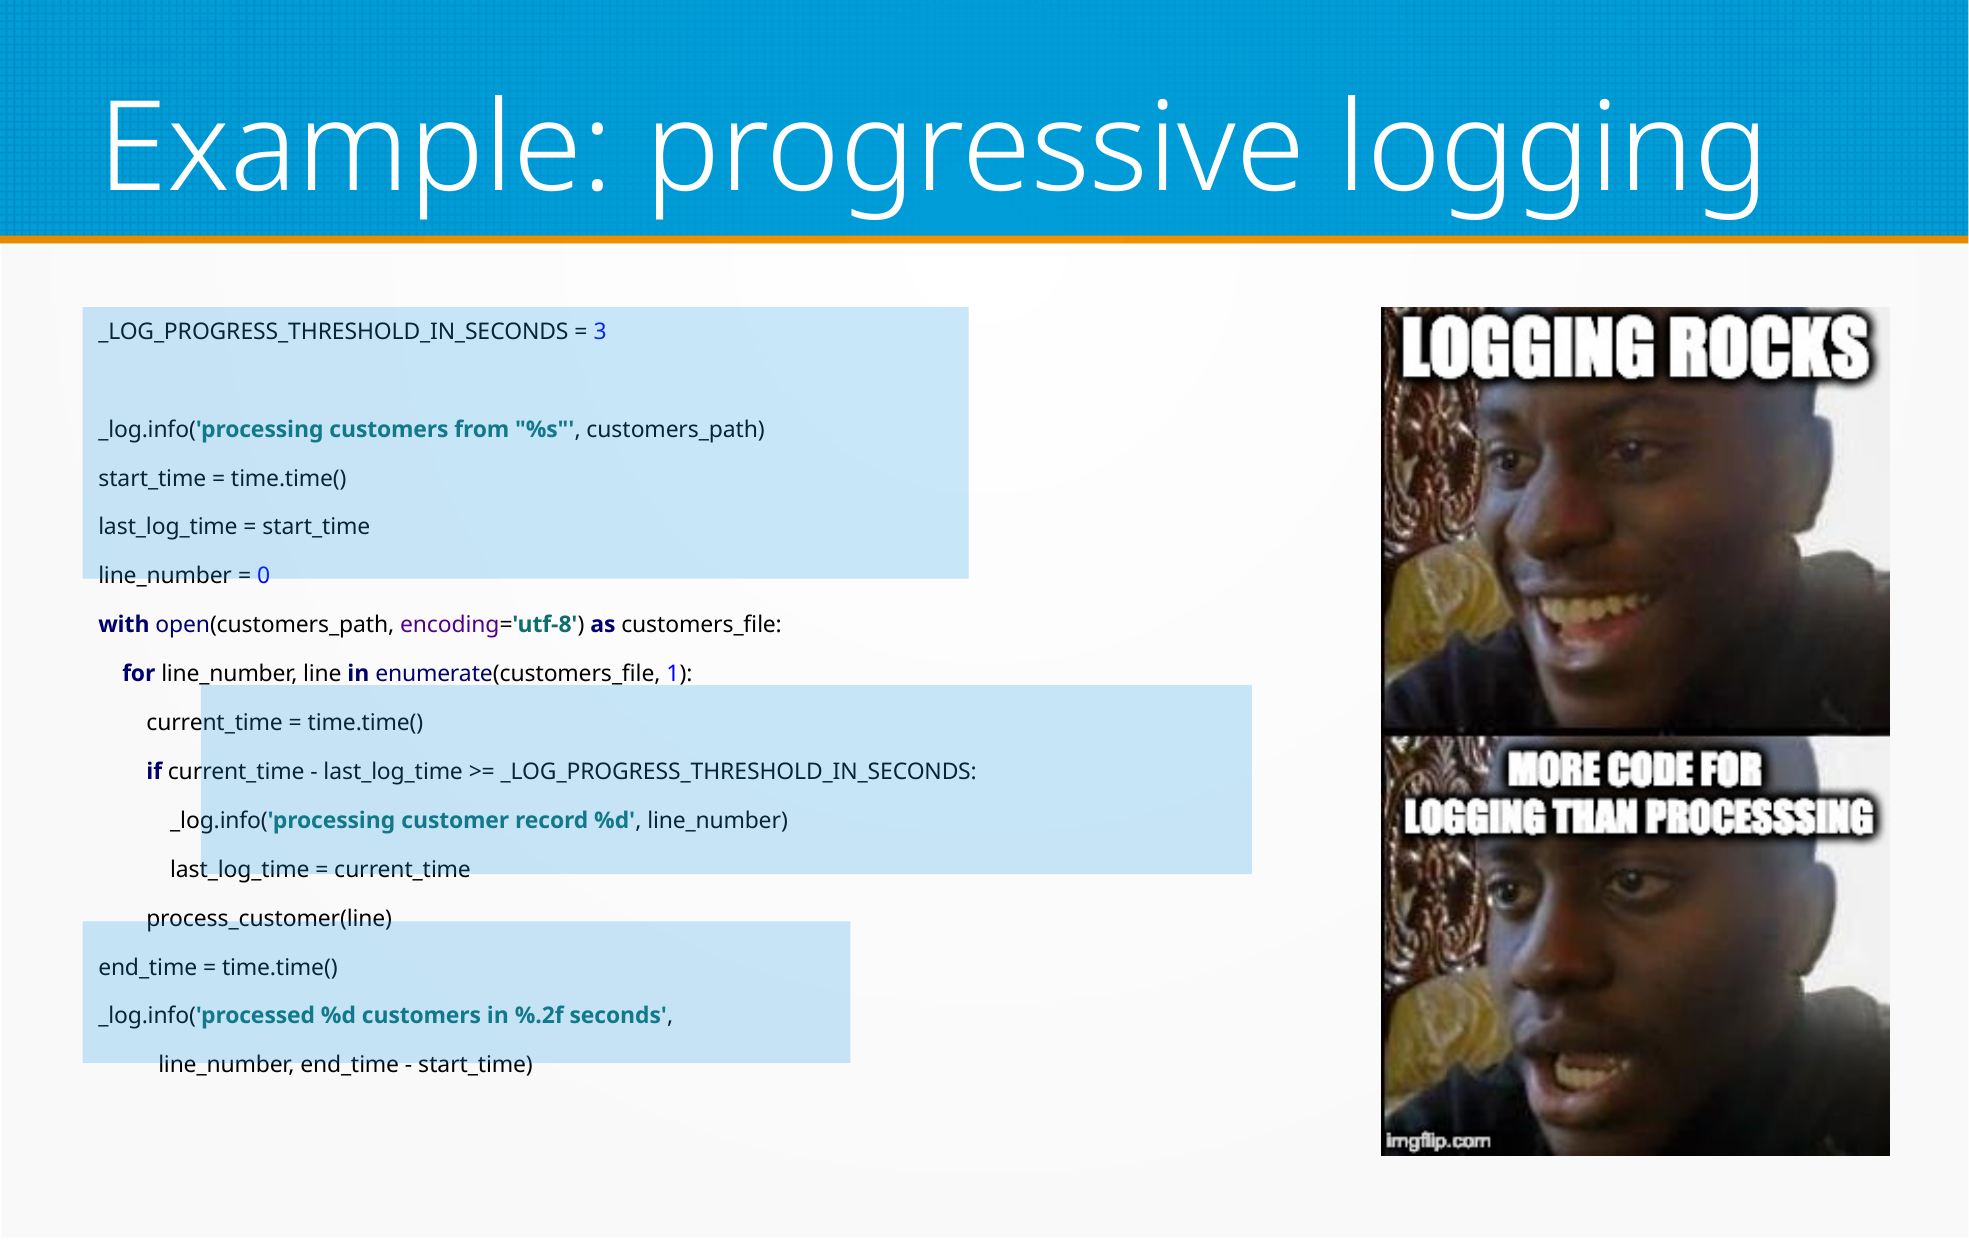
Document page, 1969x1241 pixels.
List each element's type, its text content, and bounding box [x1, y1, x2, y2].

text_box [82, 921, 851, 1063]
list _LOG_PROGRESS_THRESHOLD_IN_SECONDS = 3 _log.info('processing customers from "%s"', customers_path) start_time = time.time() last_log_time = start_time line_number = 0 with open(customers_path, encoding='utf-8') as customers_file: for line_number, line in enumerate(customers_file, 1): current_time = time.time() if current_time - last_log_time >= _LOG_PROGRESS_THRESHOLD_IN_SECONDS: _log.info('processing customer record %d', line_number) last_log_time = current_time process_customer(line) end_time = time.time() _log.info('processed %d customers in %.2f seconds', line_number, end_time - start_time) [98, 315, 1381, 1081]
title Example: progressive logging [98, 19, 1870, 227]
picture [0, 236, 1969, 1241]
text_box [82, 307, 969, 579]
text_box [200, 685, 1252, 875]
